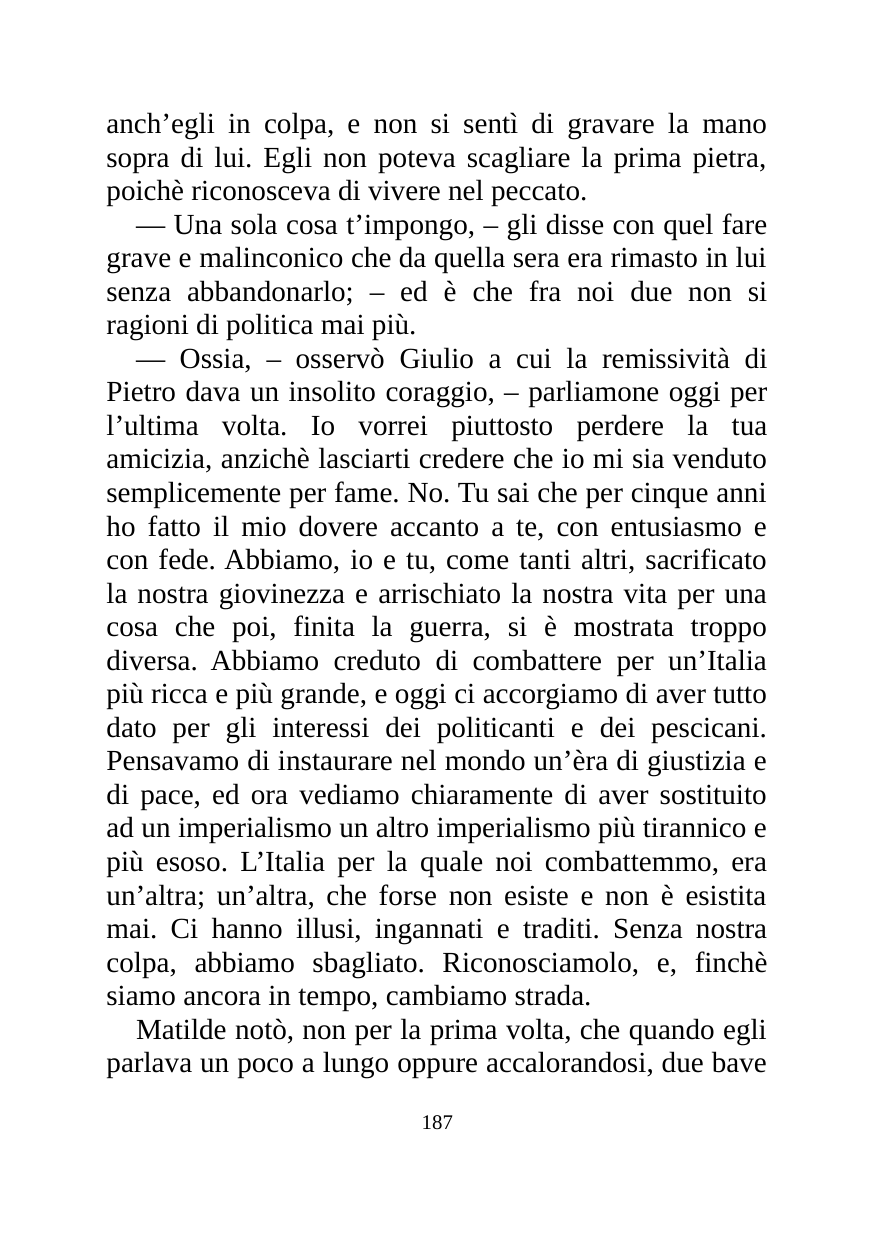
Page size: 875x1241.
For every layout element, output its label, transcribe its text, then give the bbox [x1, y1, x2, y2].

text Matilde notò, non per la prima volta, che quando egli parlava un poco a lungo oppure accalorandosi, due bave [106, 1012, 768, 1079]
text — Una sola cosa t’impongo, – gli disse con quel fare grave e malinconico che da quella sera era rimasto in lui senza abbandonarlo; – ed è che fra noi due non si ragioni di politica mai più. [106, 207, 768, 341]
text — Ossia, – osservò Giulio a cui la remissività di Pietro dava un insolito coraggio, – parliamone oggi per l’ultima volta. Io vorrei piuttosto perdere la tua amicizia, anzichè lasciarti credere che io mi sia venduto semplicemente per fame. No. Tu sai che per cinque anni ho fatto il mio dovere accanto a te, con entusiasmo e con fede. Abbiamo, io e tu, come tanti altri, sacrificato la nostra giovinezza e arrischiato la nostra vita per una cosa che poi, finita la guerra, si è mostrata troppo diversa. Abbiamo creduto di combattere per un’Italia più ricca e più grande, e oggi ci accorgiamo di aver tutto dato per gli interessi dei politicanti e dei pescicani. Pensavamo di instaurare nel mondo un’èra di giustizia e di pace, ed ora vediamo chiaramente di aver sostituito ad un imperialismo un altro imperialismo più tirannico e più esoso. L’Italia per la quale noi combattemmo, era un’altra; un’altra, che forse non esiste e non è esistita mai. Ci hanno illusi, ingannati e traditi. Senza nostra colpa, abbiamo sbagliato. Riconosciamolo, e, finchè siamo ancora in tempo, cambiamo strada. [106, 341, 768, 1012]
text anch’egli in colpa, e non si sentì di gravare la mano sopra di lui. Egli non poteva scagliare la prima pietra, poichè riconosceva di vivere nel peccato. [106, 106, 768, 207]
